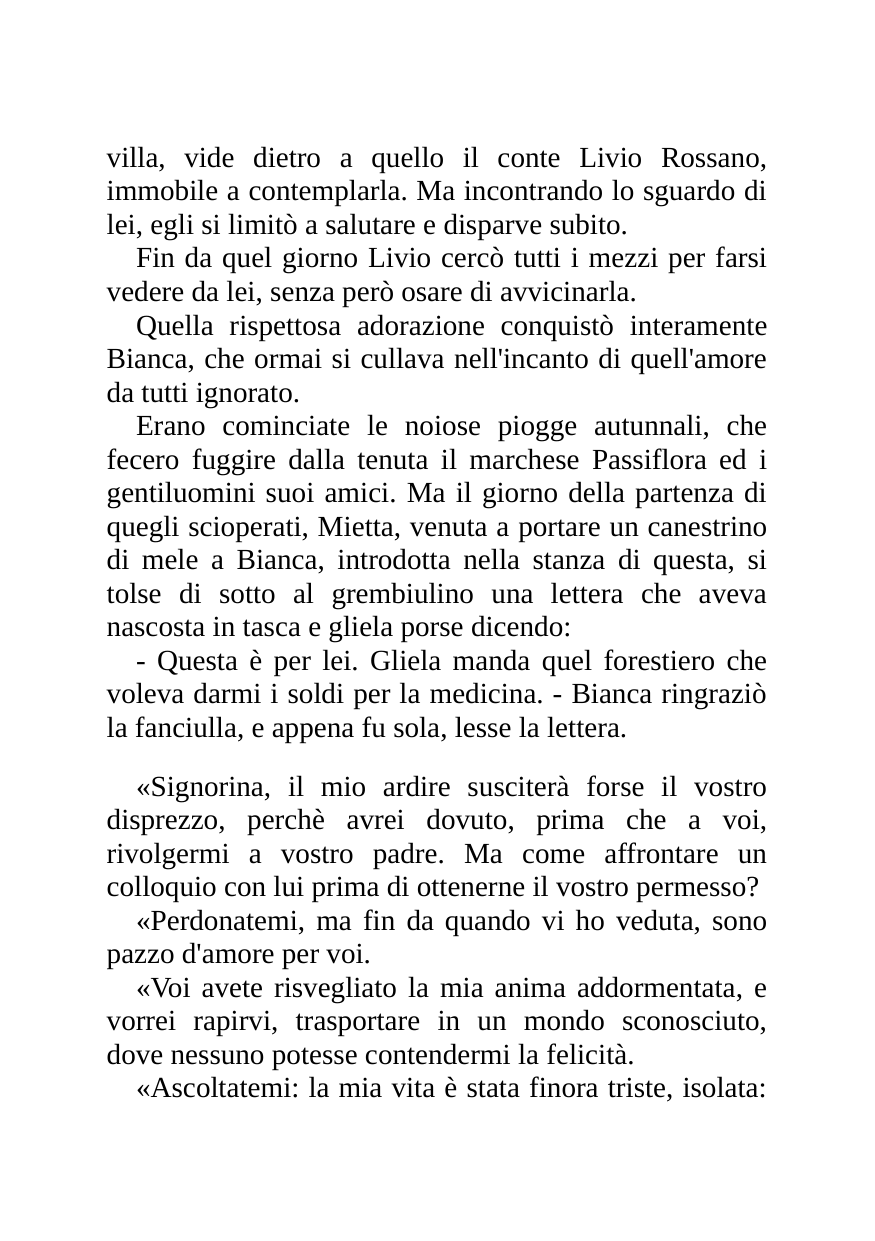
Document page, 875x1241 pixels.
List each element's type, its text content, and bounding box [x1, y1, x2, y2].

text - Questa è per lei. Gliela manda quel forestiero che voleva darmi i soldi per la medicina. - Bianca ringraziò la fanciulla, e appena fu sola, lesse la lettera. [106, 643, 768, 744]
text «Ascoltatemi: la mia vita è stata finora triste, isolata: [106, 1071, 768, 1104]
text «Perdonatemi, ma fin da quando vi ho veduta, sono pazzo d'amore per voi. [106, 903, 768, 970]
text Erano cominciate le noiose piogge autunnali, che fecero fuggire dalla tenuta il marchese Passiflora ed i gentiluomini suoi amici. Ma il giorno della partenza di quegli scioperati, Mietta, venuta a portare un canestrino di mele a Bianca, introdotta nella stanza di questa, si tolse di sotto al grembiulino una lettera che aveva nascosta in tasca e gliela porse dicendo: [106, 408, 768, 643]
text «Voi avete risvegliato la mia anima addormentata, e vorrei rapirvi, trasportare in un mondo sconosciuto, dove nessuno potesse contendermi la felicità. [106, 970, 768, 1071]
text «Signorina, il mio ardire susciterà forse il vostro disprezzo, perchè avrei dovuto, prima che a voi, rivolgermi a vostro padre. Ma come affrontare un colloquio con lui prima di ottenerne il vostro permesso? [106, 769, 768, 903]
text Fin da quel giorno Livio cercò tutti i mezzi per farsi vedere da lei, senza però osare di avvicinarla. [106, 241, 768, 308]
text Quella rispettosa adorazione conquistò interamente Bianca, che ormai si cullava nell'incanto di quell'amore da tutti ignorato. [106, 308, 768, 408]
text villa, vide dietro a quello il conte Livio Rossano, immobile a contemplarla. Ma incontrando lo sguardo di lei, egli si limitò a salutare e disparve subito. [106, 140, 768, 241]
